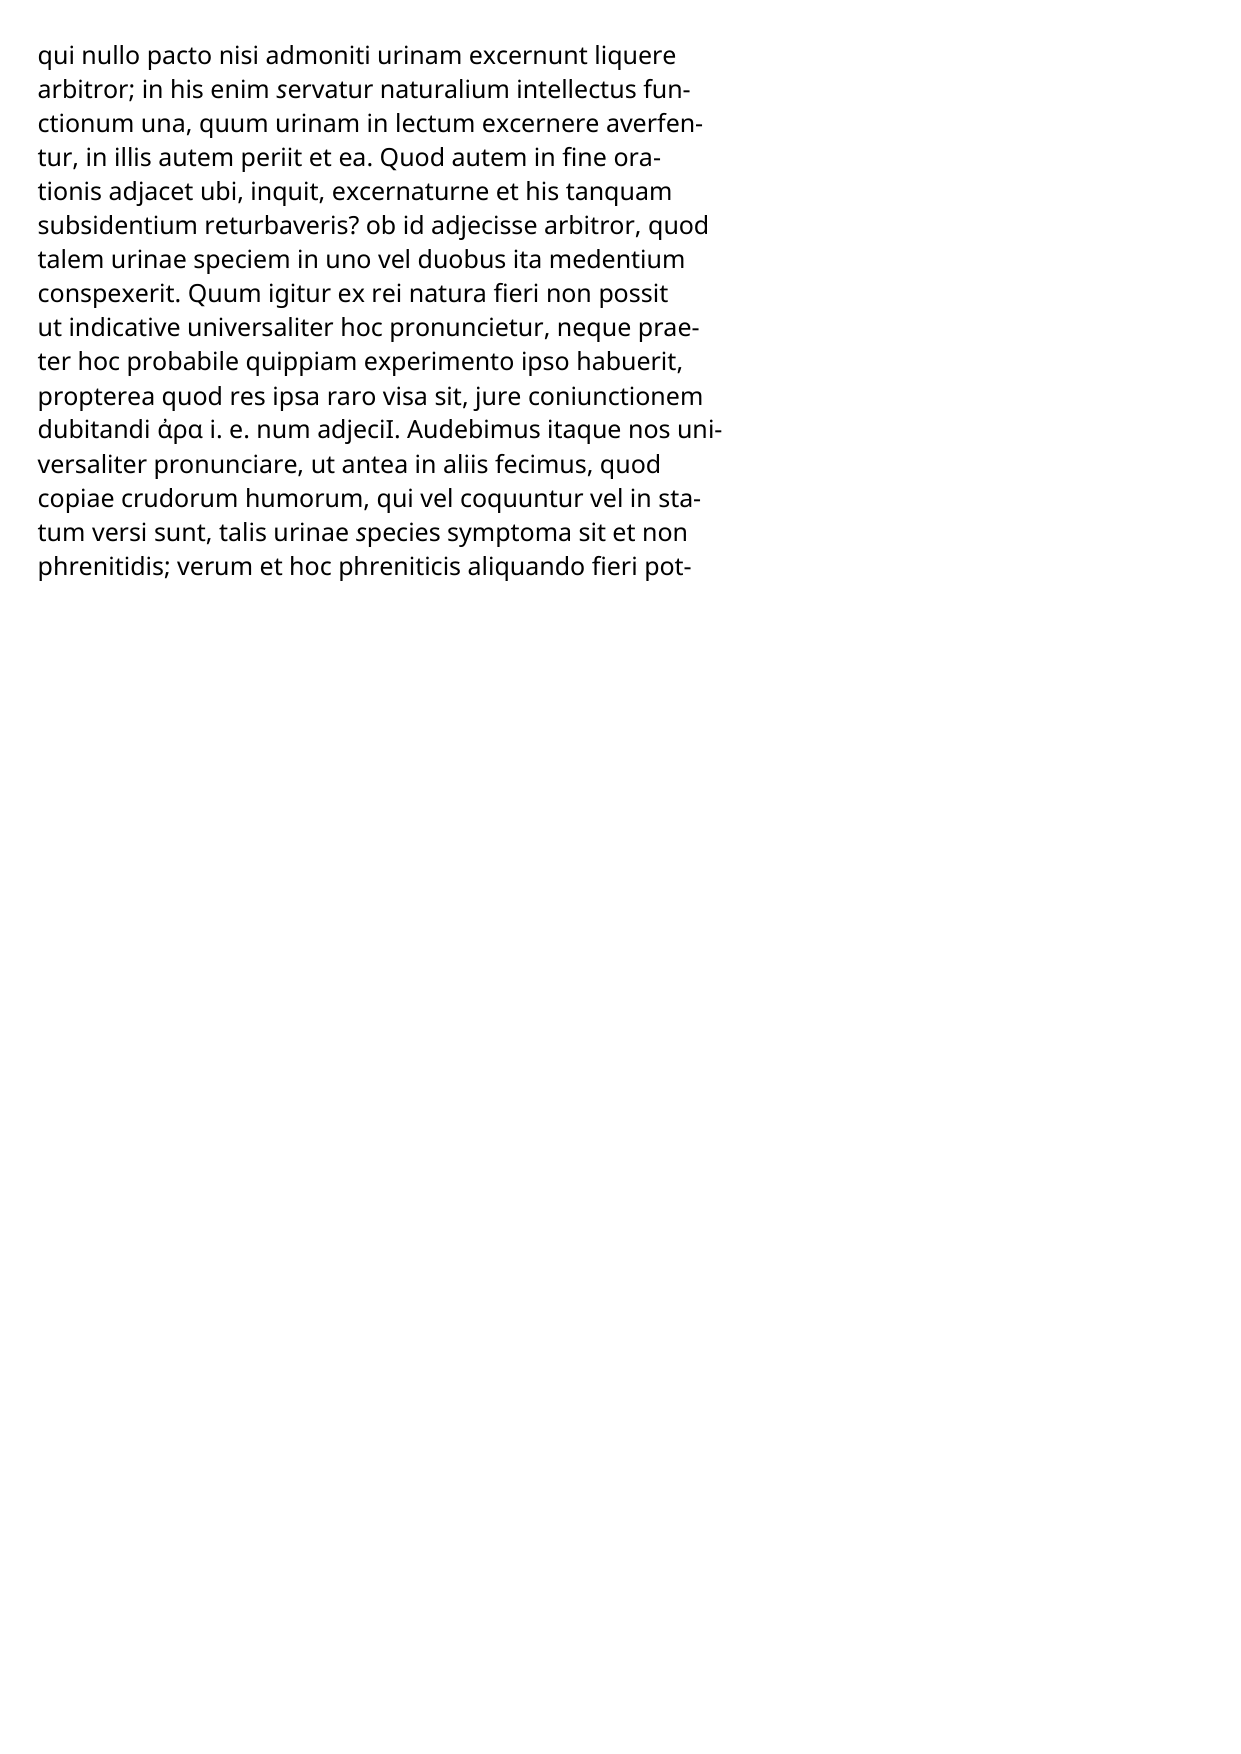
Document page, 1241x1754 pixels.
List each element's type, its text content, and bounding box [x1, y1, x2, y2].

text qui nullo pacto nisi admoniti urinam excernunt liquere arbitror; in his enim servatur naturalium intellectus fun- ctionum una, quum urinam in lectum excernere averfen- tur, in illis autem periit et ea. Quod autem in fine ora- tionis adjacet ubi, inquit, excernaturne et his tanquam subsidentium returbaveris? ob id adjecisse arbitror, quod talem urinae speciem in uno vel duobus ita medentium conspexerit. Quum igitur ex rei natura fieri non possit ut indicative universaliter hoc pronuncietur, neque prae- ter hoc probabile quippiam experimento ipso habuerit, propterea quod res ipsa raro visa sit, jure coniunctionem dubitandi ἀρα i. e. num adjeciI. Audebimus itaque nos uni- versaliter pronunciare, ut antea in aliis fecimus, quod copiae crudorum humorum, qui vel coquuntur vel in sta- tum versi sunt, talis urinae species symptoma sit et non phrenitidis; verum et hoc phreniticis aliquando fieri pot- [37, 37, 1203, 582]
